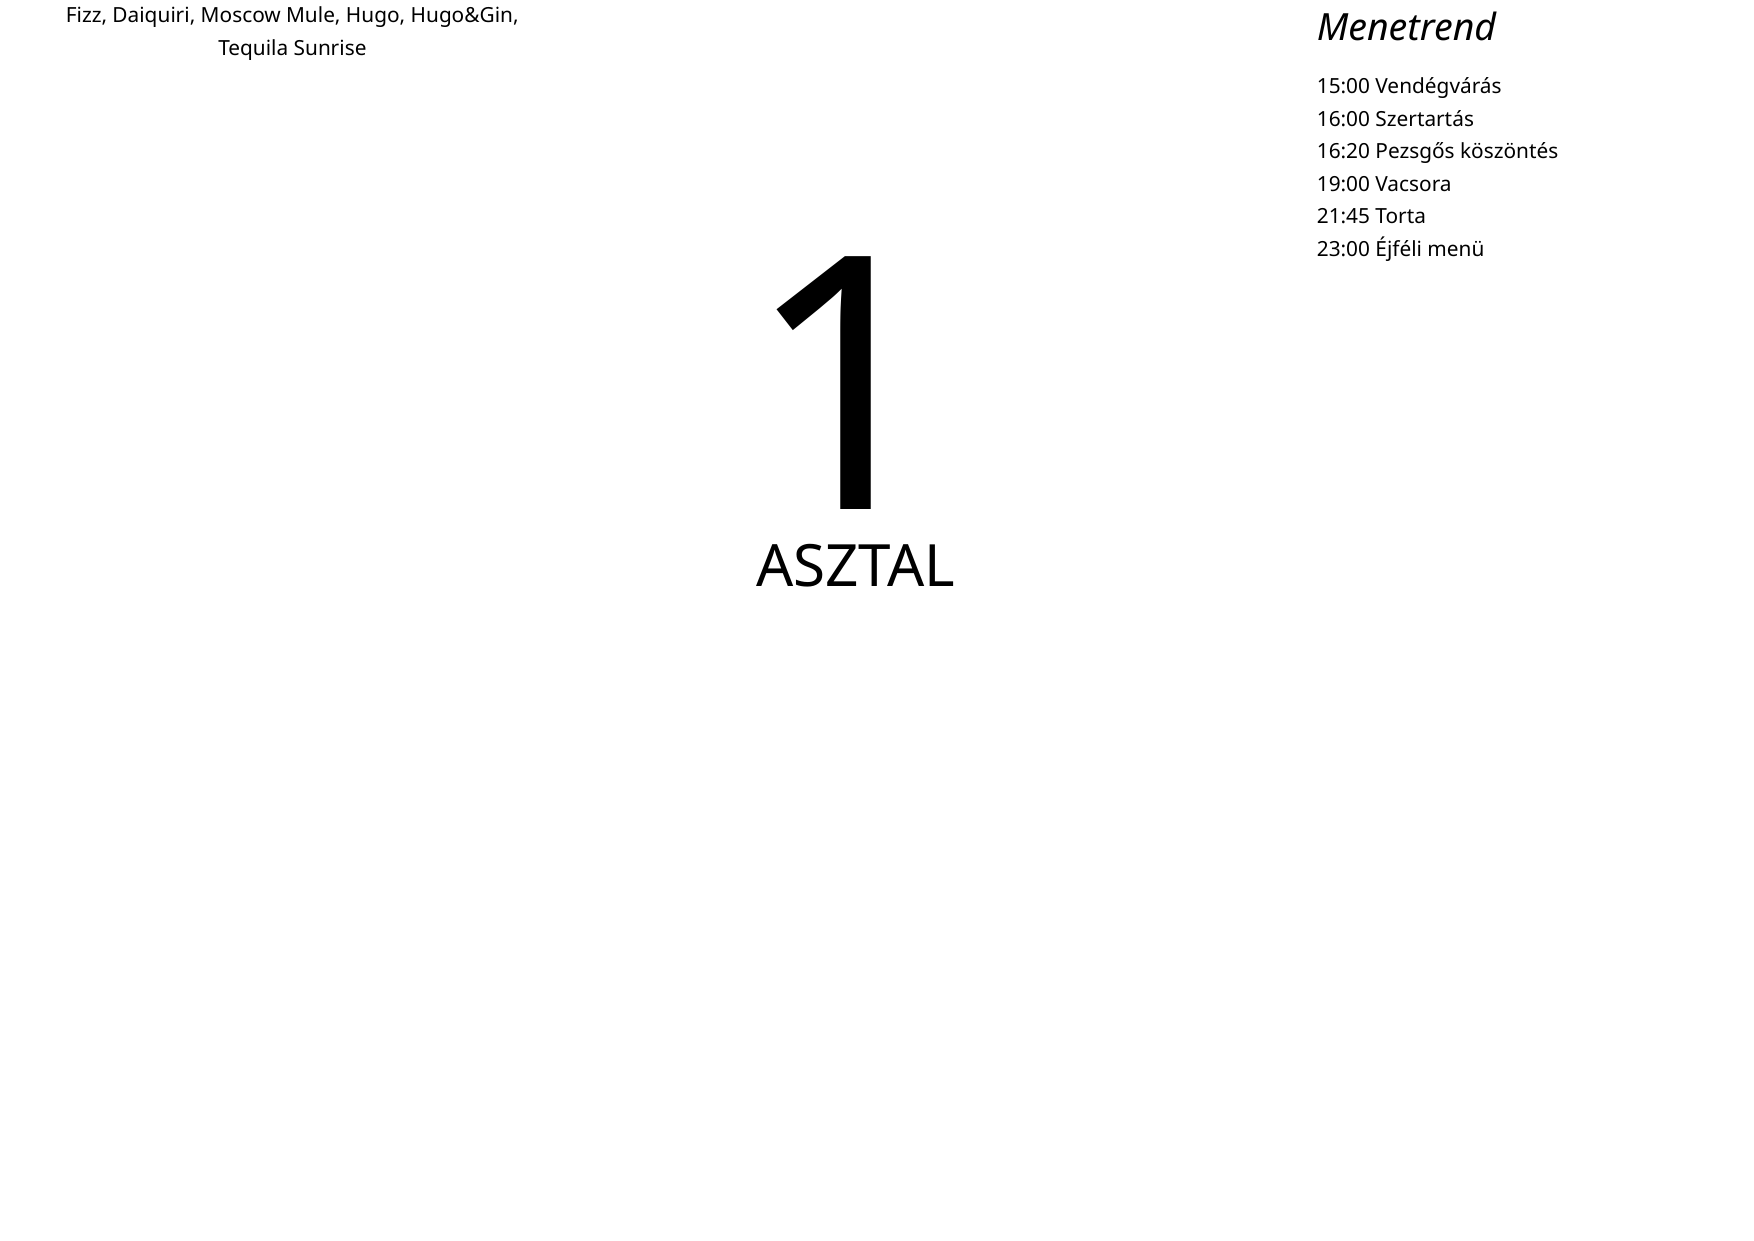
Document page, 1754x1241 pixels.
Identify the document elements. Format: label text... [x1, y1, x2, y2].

text 19:00 Vacsora [1229, 169, 1693, 197]
subtitle Menetrend [1169, 0, 1693, 51]
text 21:45 Torta [1229, 202, 1693, 230]
text Fizz, Daiquiri, Moscow Mule, Hugo, Hugo&Gin, Tequila Sunrise [60, 0, 524, 61]
text 1 [584, 131, 1109, 613]
text 16:20 Pezsgős köszöntés [1229, 136, 1693, 165]
text 15:00 Vendégvárás [1229, 71, 1693, 99]
text 16:00 Szertartás [1229, 104, 1693, 132]
text 23:00 Éjféli menü [1229, 234, 1693, 263]
